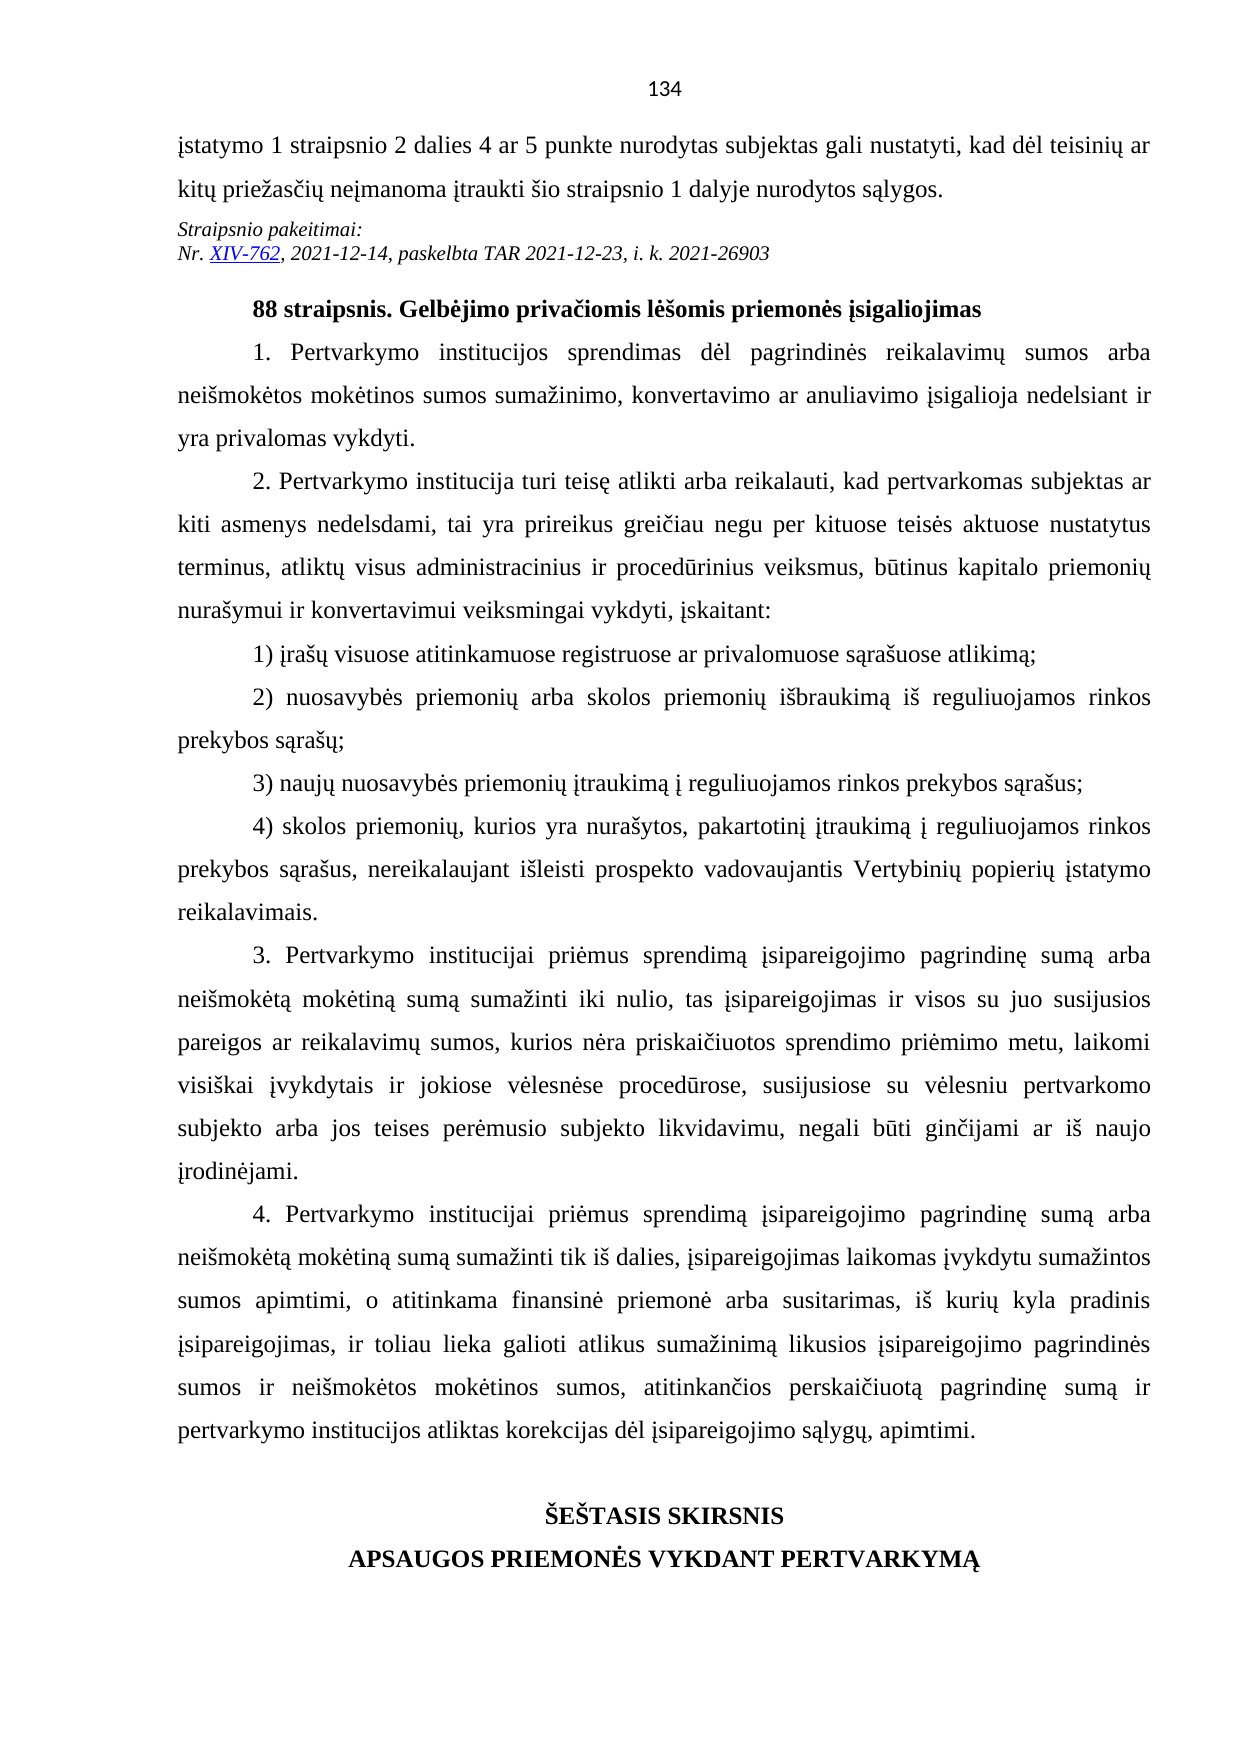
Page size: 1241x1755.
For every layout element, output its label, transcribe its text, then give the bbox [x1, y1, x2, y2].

text 4) skolos priemonių, kurios yra nurašytos, pakartotinį įtraukimą į reguliuojamos rinkos prekybos sąrašus, nereikalaujant išleisti prospekto vadovaujantis Vertybinių popierių įstatymo reikalavimais. [177, 811, 1152, 926]
text 88 straipsnis. Gelbėjimo privačiomis lėšomis priemonės įsigaliojimas [177, 294, 1152, 322]
text 1. Pertvarkymo institucijos sprendimas dėl pagrindinės reikalavimų sumos arba neišmokėtos mokėtinos sumos sumažinimo, konvertavimo ar anuliavimo įsigalioja nedelsiant ir yra privalomas vykdyti. [177, 337, 1152, 452]
text Nr. XIV-762, 2021-12-14, paskelbta TAR 2021-12-23, i. k. 2021-26903 [177, 241, 1152, 265]
text 3) naujų nuosavybės priemonių įtraukimą į reguliuojamos rinkos prekybos sąrašus; [177, 768, 1152, 797]
text 2. Pertvarkymo institucija turi teisę atlikti arba reikalauti, kad pertvarkomas subjektas ar kiti asmenys nedelsdami, tai yra prireikus greičiau negu per kituose teisės aktuose nustatytus terminus, atliktų visus administracinius ir procedūrinius veiksmus, būtinus kapitalo priemonių nurašymui ir konvertavimui veiksmingai vykdyti, įskaitant: [177, 466, 1152, 624]
text 2) nuosavybės priemonių arba skolos priemonių išbraukimą iš reguliuojamos rinkos prekybos sąrašų; [177, 682, 1152, 754]
text įstatymo 1 straipsnio 2 dalies 4 ar 5 punkte nurodytas subjektas gali nustatyti, kad dėl teisinių ar kitų priežasčių neįmanoma įtraukti šio straipsnio 1 dalyje nurodytos sąlygos. [177, 131, 1152, 202]
text 3. Pertvarkymo institucijai priėmus sprendimą įsipareigojimo pagrindinę sumą arba neišmokėtą mokėtiną sumą sumažinti iki nulio, tas įsipareigojimas ir visos su juo susijusios pareigos ar reikalavimų sumos, kurios nėra priskaičiuotos sprendimo priėmimo metu, laikomi visiškai įvykdytais ir jokiose vėlesnėse procedūrose, susijusiose su vėlesniu pertvarkomo subjekto arba jos teises perėmusio subjekto likvidavimu, negali būti ginčijami ar iš naujo įrodinėjami. [177, 941, 1152, 1185]
text Straipsnio pakeitimai: [177, 217, 1152, 241]
text APSAUGOS PRIEMONĖS VYKDANT PERTVARKYMĄ [177, 1544, 1152, 1573]
text ŠEŠTASIS SKIRSNIS [177, 1501, 1152, 1530]
text 4. Pertvarkymo institucijai priėmus sprendimą įsipareigojimo pagrindinę sumą arba neišmokėtą mokėtiną sumą sumažinti tik iš dalies, įsipareigojimas laikomas įvykdytu sumažintos sumos apimtimi, o atitinkama finansinė priemonė arba susitarimas, iš kurių kyla pradinis įsipareigojimas, ir toliau lieka galioti atlikus sumažinimą likusios įsipareigojimo pagrindinės sumos ir neišmokėtos mokėtinos sumos, atitinkančios perskaičiuotą pagrindinę sumą ir pertvarkymo institucijos atliktas korekcijas dėl įsipareigojimo sąlygų, apimtimi. [177, 1199, 1152, 1444]
text 1) įrašų visuose atitinkamuose registruose ar privalomuose sąrašuose atlikimą; [177, 639, 1152, 667]
